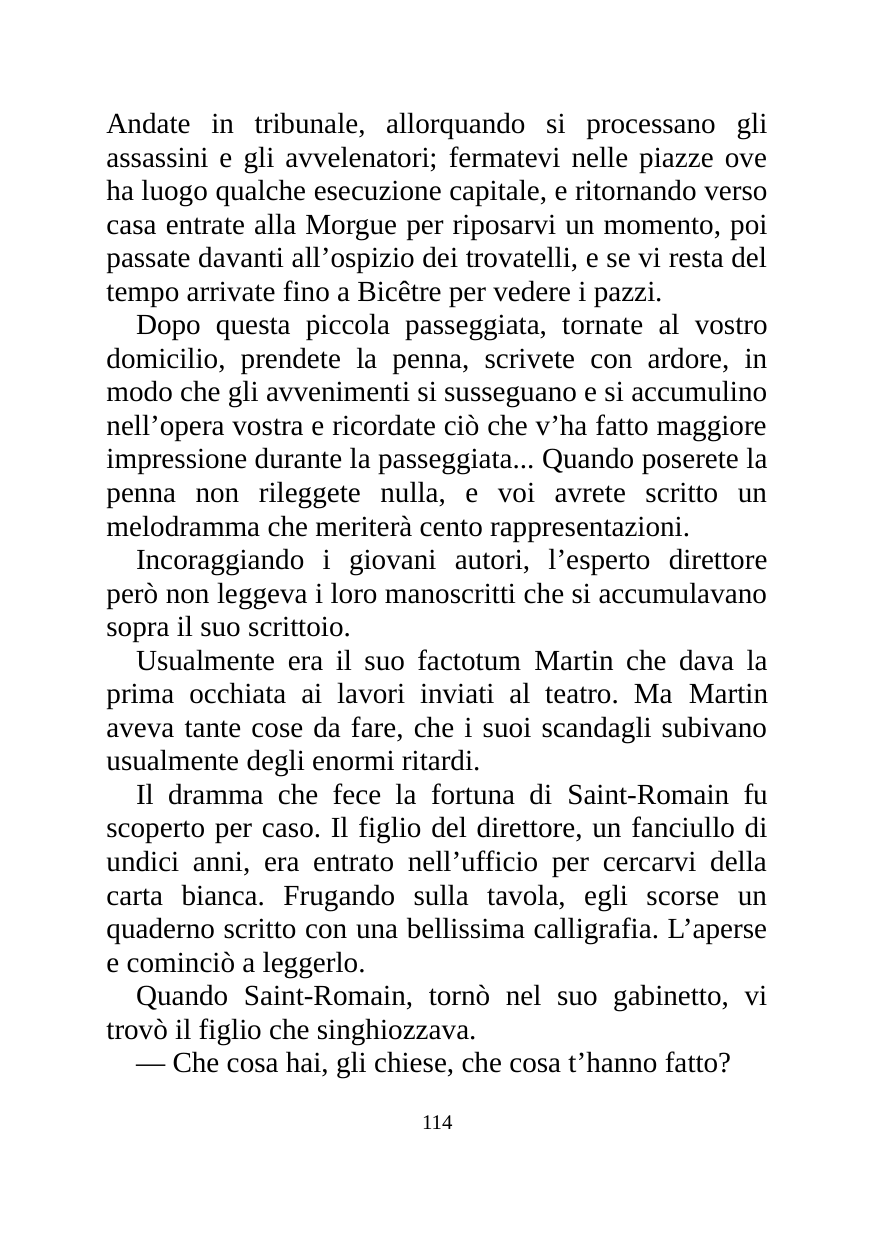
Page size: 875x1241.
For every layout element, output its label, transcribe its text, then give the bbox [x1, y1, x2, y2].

text Incoraggiando i giovani autori, l’esperto direttore però non leggeva i loro manoscritti che si accumulavano sopra il suo scrittoio. [106, 542, 768, 643]
text Il dramma che fece la fortuna di Saint-Romain fu scoperto per caso. Il figlio del direttore, un fanciullo di undici anni, era entrato nell’ufficio per cercarvi della carta bianca. Frugando sulla tavola, egli scorse un quaderno scritto con una bellissima calligrafia. L’aperse e cominciò a leggerlo. [106, 777, 768, 978]
text — Che cosa hai, gli chiese, che cosa t’hanno fatto? [106, 1045, 768, 1079]
text Dopo questa piccola passeggiata, tornate al vostro domicilio, prendete la penna, scrivete con ardore, in modo che gli avvenimenti si susseguano e si accumulino nell’opera vostra e ricordate ciò che v’ha fatto maggiore impressione durante la passeggiata... Quando poserete la penna non rileggete nulla, e voi avrete scritto un melodramma che meriterà cento rappresentazioni. [106, 307, 768, 542]
text Quando Saint-Romain, tornò nel suo gabinetto, vi trovò il figlio che singhiozzava. [106, 978, 768, 1045]
text Usualmente era il suo factotum Martin che dava la prima occhiata ai lavori inviati al teatro. Ma Martin aveva tante cose da fare, che i suoi scandagli subivano usualmente degli enormi ritardi. [106, 643, 768, 777]
text Andate in tribunale, allorquando si processano gli assassini e gli avvelenatori; fermatevi nelle piazze ove ha luogo qualche esecuzione capitale, e ritornando verso casa entrate alla Morgue per riposarvi un momento, poi passate davanti all’ospizio dei trovatelli, e se vi resta del tempo arrivate fino a Bicêtre per vedere i pazzi. [106, 106, 768, 307]
